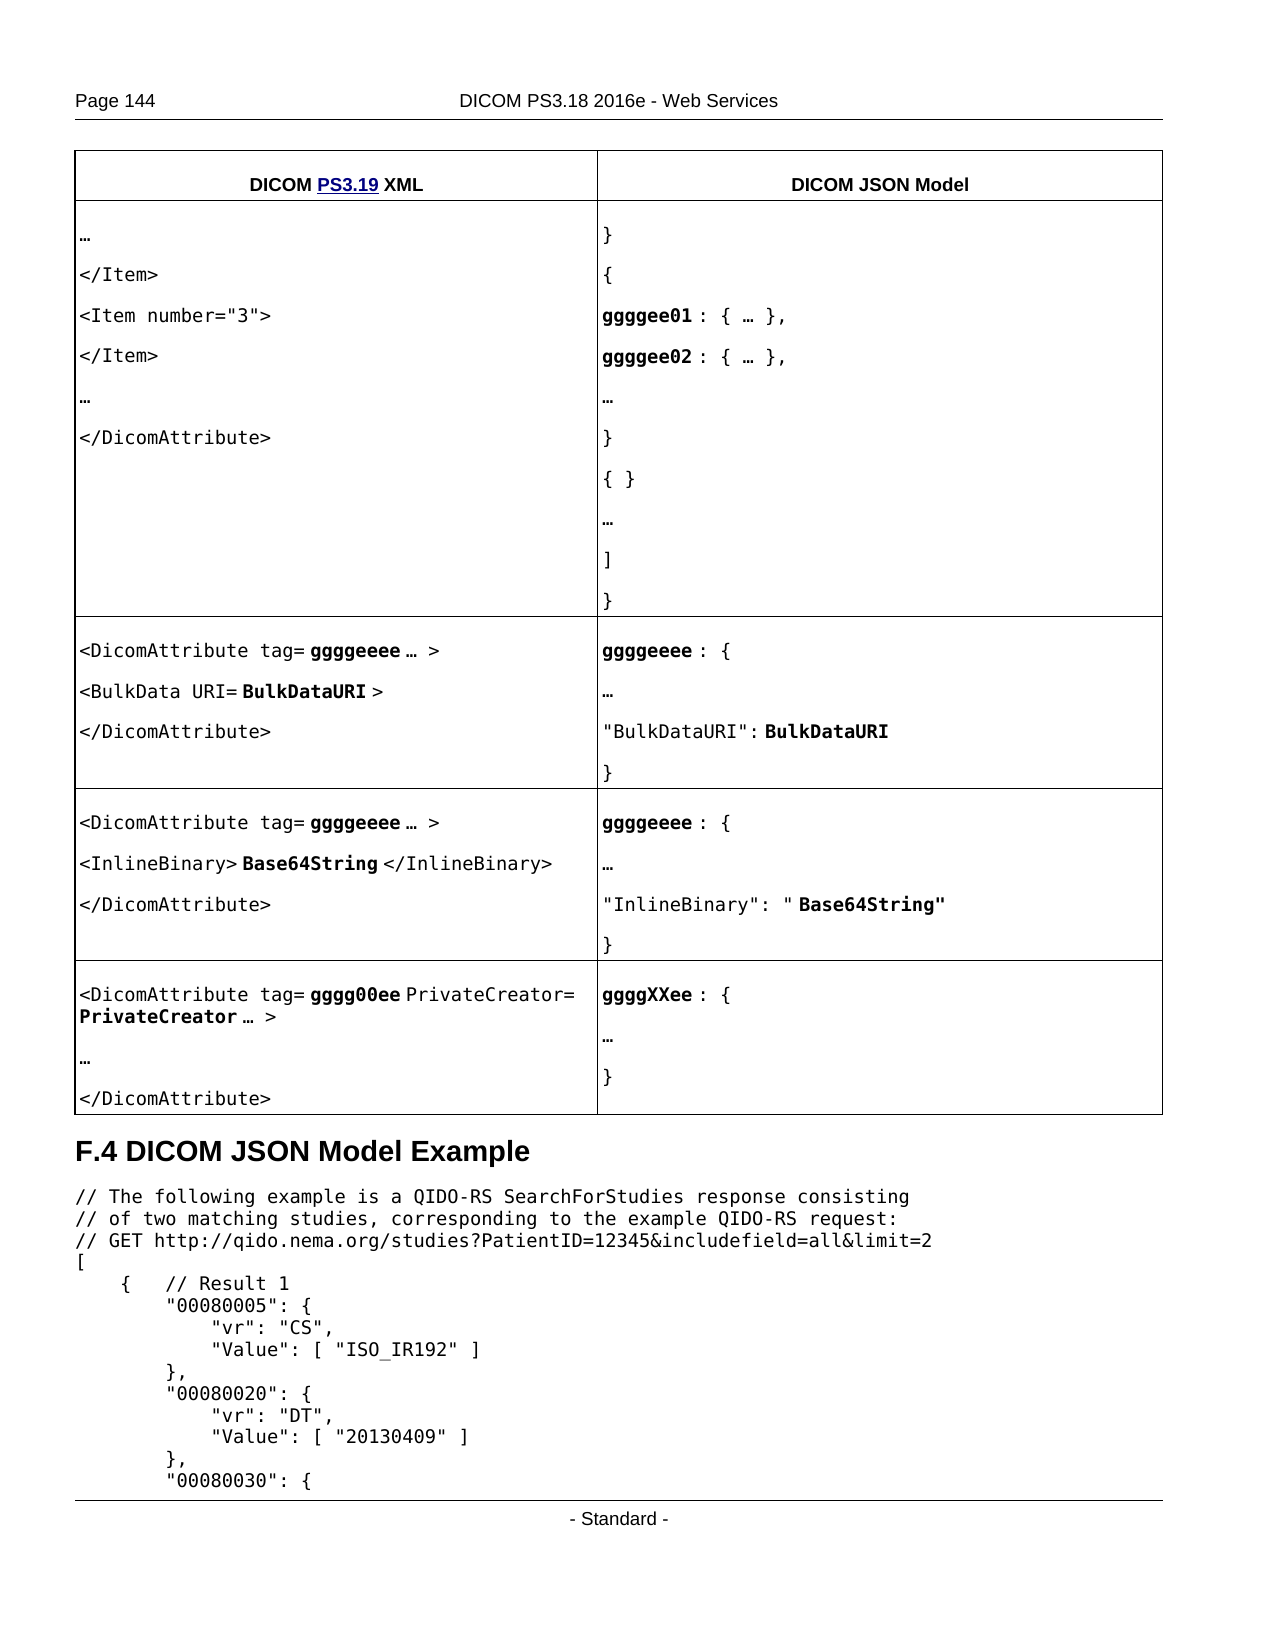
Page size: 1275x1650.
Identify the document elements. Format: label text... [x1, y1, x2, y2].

text // The following example is a QIDO-RS SearchForStudies response consisting // of two matching studies, corresponding to the example QIDO-RS request: // GET http://qido.nema.org/studies?PatientID=12345&includefield=all&limit=2 [ { // Result 1 "00080005": { "vr": "CS", "Value": [ "ISO_IR192" ] }, "00080020": { "vr": "DT", "Value": [ "20130409" ] }, "00080030": { [75, 1186, 1162, 1492]
table_cell <DicomAttribute tag= ggggeeee … > <InlineBinary> Base64String </InlineBinary> </DicomAttribute> [76, 789, 597, 960]
table_cell ggggXXee : { … } [598, 961, 1162, 1114]
table_cell ggggeeee : { … "InlineBinary": " Base64String" } [598, 789, 1162, 960]
table_cell <DicomAttribute tag= gggg00ee PrivateCreator= PrivateCreator … > … </DicomAttribute> [76, 961, 597, 1114]
table_cell ggggeeee : { … "BulkDataURI": BulkDataURI } [598, 617, 1162, 788]
table_cell … </Item> <Item number="3"> </Item> … </DicomAttribute> [76, 201, 597, 616]
table_cell <DicomAttribute tag= ggggeeee … > <BulkData URI= BulkDataURI > </DicomAttribute> [76, 617, 597, 788]
table_cell } { ggggee01 : { … }, ggggee02 : { … }, … } { } … ] } [598, 201, 1162, 616]
table_header DICOM JSON Model [598, 151, 1162, 200]
table_header DICOM PS3.19 XML [76, 151, 597, 200]
text F.4 DICOM JSON Model Example [75, 1134, 1162, 1167]
